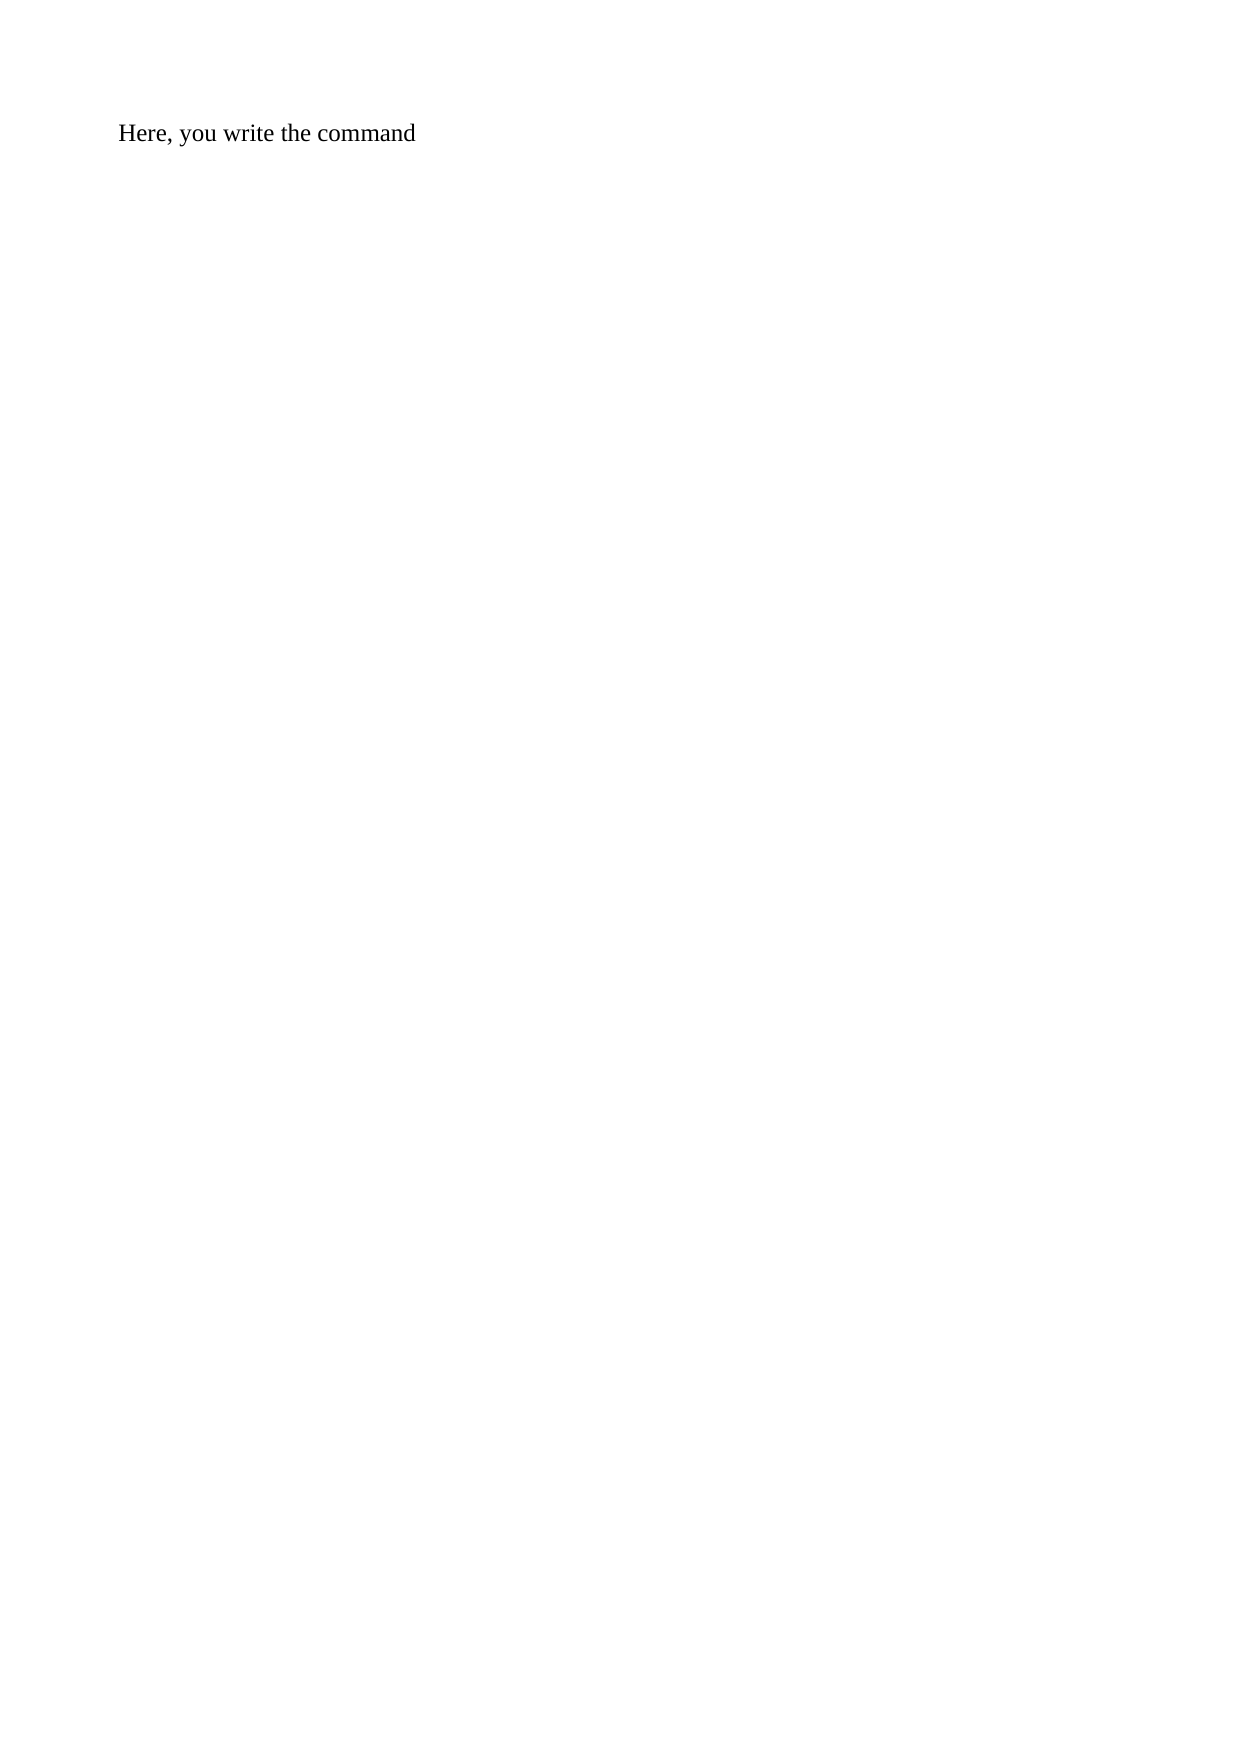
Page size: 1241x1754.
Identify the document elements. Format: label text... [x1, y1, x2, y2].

text Here, you write the command [118, 118, 1122, 147]
